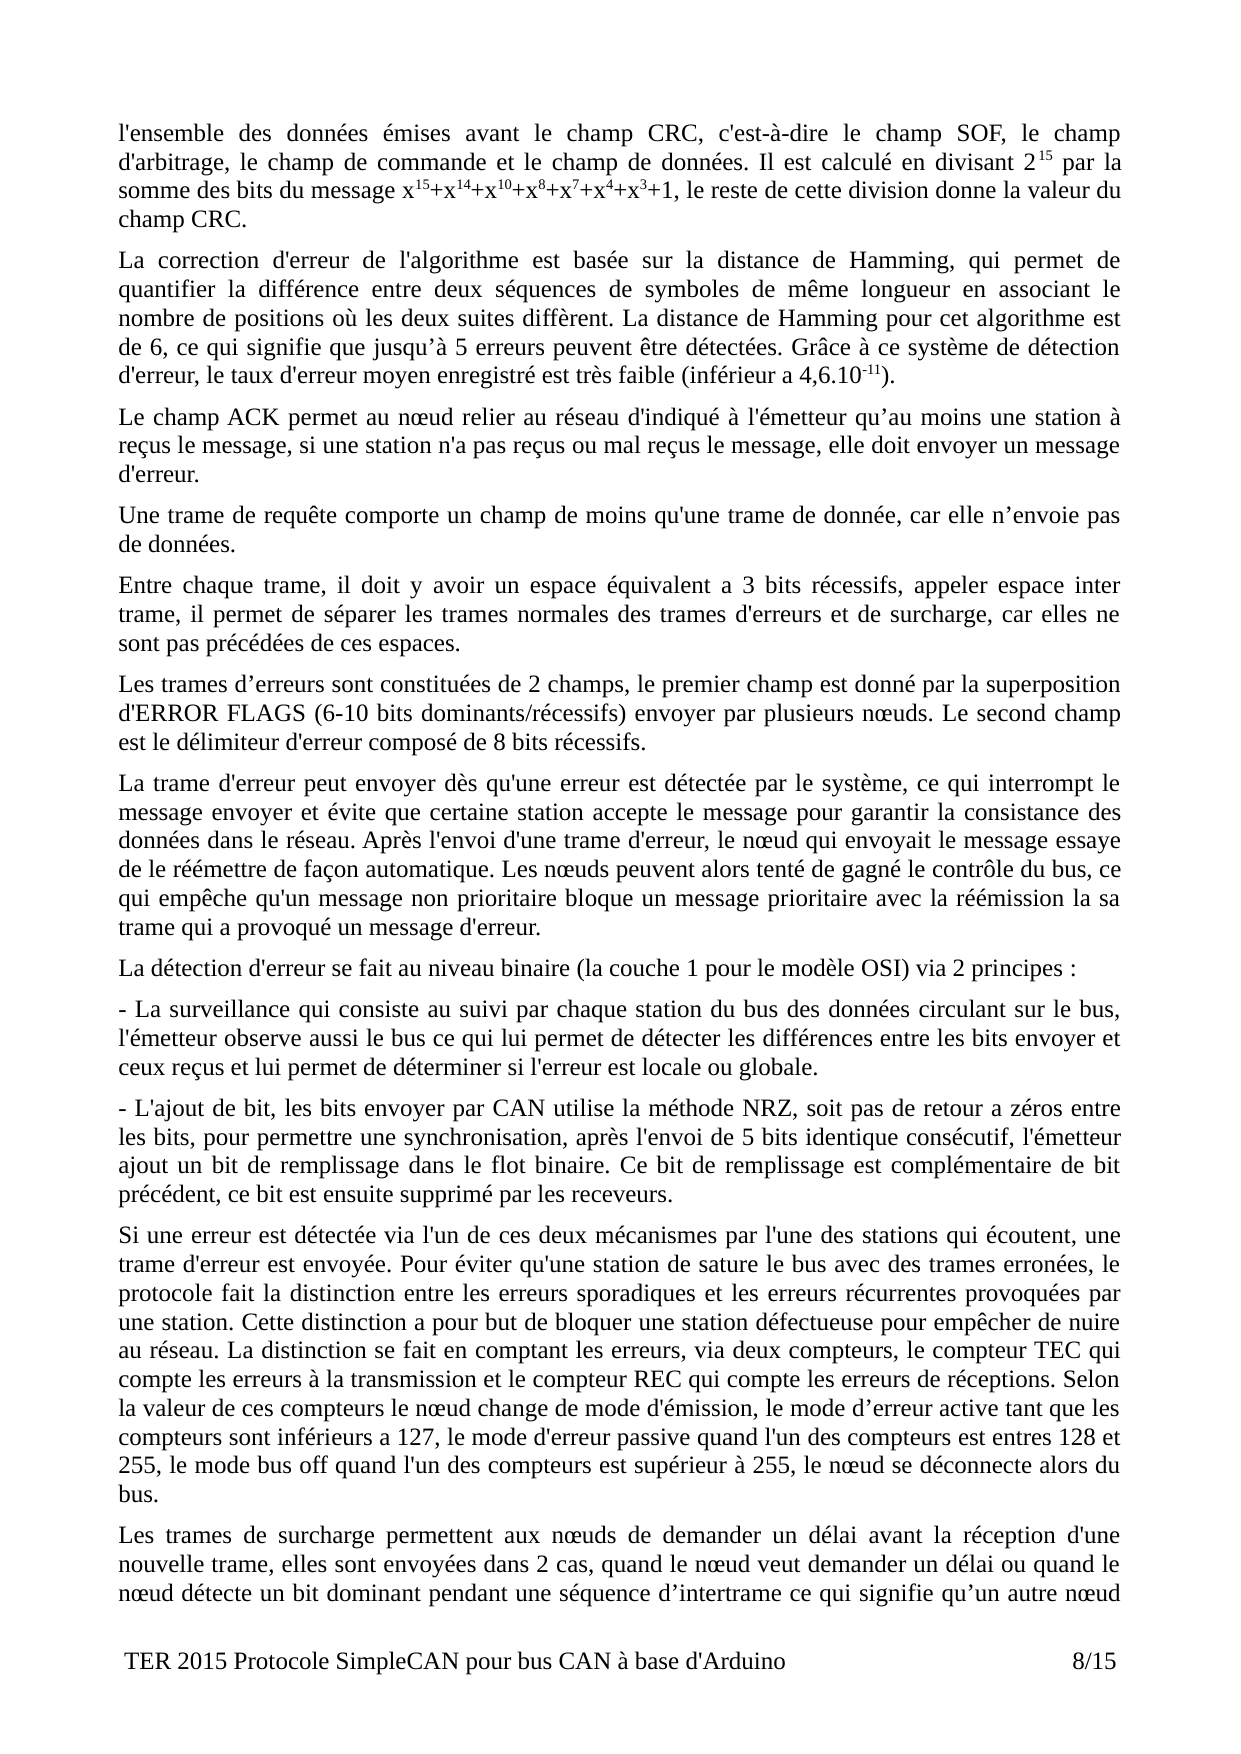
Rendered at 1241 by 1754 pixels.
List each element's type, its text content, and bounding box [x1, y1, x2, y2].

text La trame d'erreur peut envoyer dès qu'une erreur est détectée par le système, ce qui interrompt le message envoyer et évite que certaine station accepte le message pour garantir la consistance des données dans le réseau. Après l'envoi d'une trame d'erreur, le nœud qui envoyait le message essaye de le réémettre de façon automatique. Les nœuds peuvent alors tenté de gagné le contrôle du bus, ce qui empêche qu'un message non prioritaire bloque un message prioritaire avec la réémission la sa trame qui a provoqué un message d'erreur. [118, 768, 1122, 941]
text Si une erreur est détectée via l'un de ces deux mécanismes par l'une des stations qui écoutent, une trame d'erreur est envoyée. Pour éviter qu'une station de sature le bus avec des trames erronées, le protocole fait la distinction entre les erreurs sporadiques et les erreurs récurrentes provoquées par une station. Cette distinction a pour but de bloquer une station défectueuse pour empêcher de nuire au réseau. La distinction se fait en comptant les erreurs, via deux compteurs, le compteur TEC qui compte les erreurs à la transmission et le compteur REC qui compte les erreurs de réceptions. Selon la valeur de ces compteurs le nœud change de mode d'émission, le mode d’erreur active tant que les compteurs sont inférieurs a 127, le mode d'erreur passive quand l'un des compteurs est entres 128 et 255, le mode bus off quand l'un des compteurs est supérieur à 255, le nœud se déconnecte alors du bus. [118, 1221, 1122, 1508]
text l'ensemble des données émises avant le champ CRC, c'est-à-dire le champ SOF, le champ d'arbitrage, le champ de commande et le champ de données. Il est calculé en divisant 215 par la somme des bits du message x15+x14+x10+x8+x7+x4+x3+1, le reste de cette division donne la valeur du champ CRC. [118, 118, 1122, 233]
text Les trames de surcharge permettent aux nœuds de demander un délai avant la réception d'une nouvelle trame, elles sont envoyées dans 2 cas, quand le nœud veut demander un délai ou quand le nœud détecte un bit dominant pendant une séquence d’intertrame ce qui signifie qu’un autre nœud [118, 1521, 1122, 1607]
text Les trames d’erreurs sont constituées de 2 champs, le premier champ est donné par la superposition d'ERROR FLAGS (6-10 bits dominants/récessifs) envoyer par plusieurs nœuds. Le second champ est le délimiteur d'erreur composé de 8 bits récessifs. [118, 669, 1122, 756]
text La détection d'erreur se fait au niveau binaire (la couche 1 pour le modèle OSI) via 2 principes : [118, 953, 1122, 982]
text Une trame de requête comporte un champ de moins qu'une trame de donnée, car elle n’envoie pas de données. [118, 501, 1122, 558]
text La correction d'erreur de l'algorithme est basée sur la distance de Hamming, qui permet de quantifier la différence entre deux séquences de symboles de même longueur en associant le nombre de positions où les deux suites diffèrent. La distance de Hamming pour cet algorithme est de 6, ce qui signifie que jusqu’à 5 erreurs peuvent être détectées. Grâce à ce système de détection d'erreur, le taux d'erreur moyen enregistré est très faible (inférieur a 4,6.10-11). [118, 246, 1122, 389]
text Le champ ACK permet au nœud relier au réseau d'indiqué à l'émetteur qu’au moins une station à reçus le message, si une station n'a pas reçus ou mal reçus le message, elle doit envoyer un message d'erreur. [118, 402, 1122, 488]
text - L'ajout de bit, les bits envoyer par CAN utilise la méthode NRZ, soit pas de retour a zéros entre les bits, pour permettre une synchronisation, après l'envoi de 5 bits identique consécutif, l'émetteur ajout un bit de remplissage dans le flot binaire. Ce bit de remplissage est complémentaire de bit précédent, ce bit est ensuite supprimé par les receveurs. [118, 1093, 1122, 1208]
text - La surveillance qui consiste au suivi par chaque station du bus des données circulant sur le bus, l'émetteur observe aussi le bus ce qui lui permet de détecter les différences entre les bits envoyer et ceux reçus et lui permet de déterminer si l'erreur est locale ou globale. [118, 994, 1122, 1081]
text Entre chaque trame, il doit y avoir un espace équivalent a 3 bits récessifs, appeler espace inter trame, il permet de séparer les trames normales des trames d'erreurs et de surcharge, car elles ne sont pas précédées de ces espaces. [118, 571, 1122, 657]
